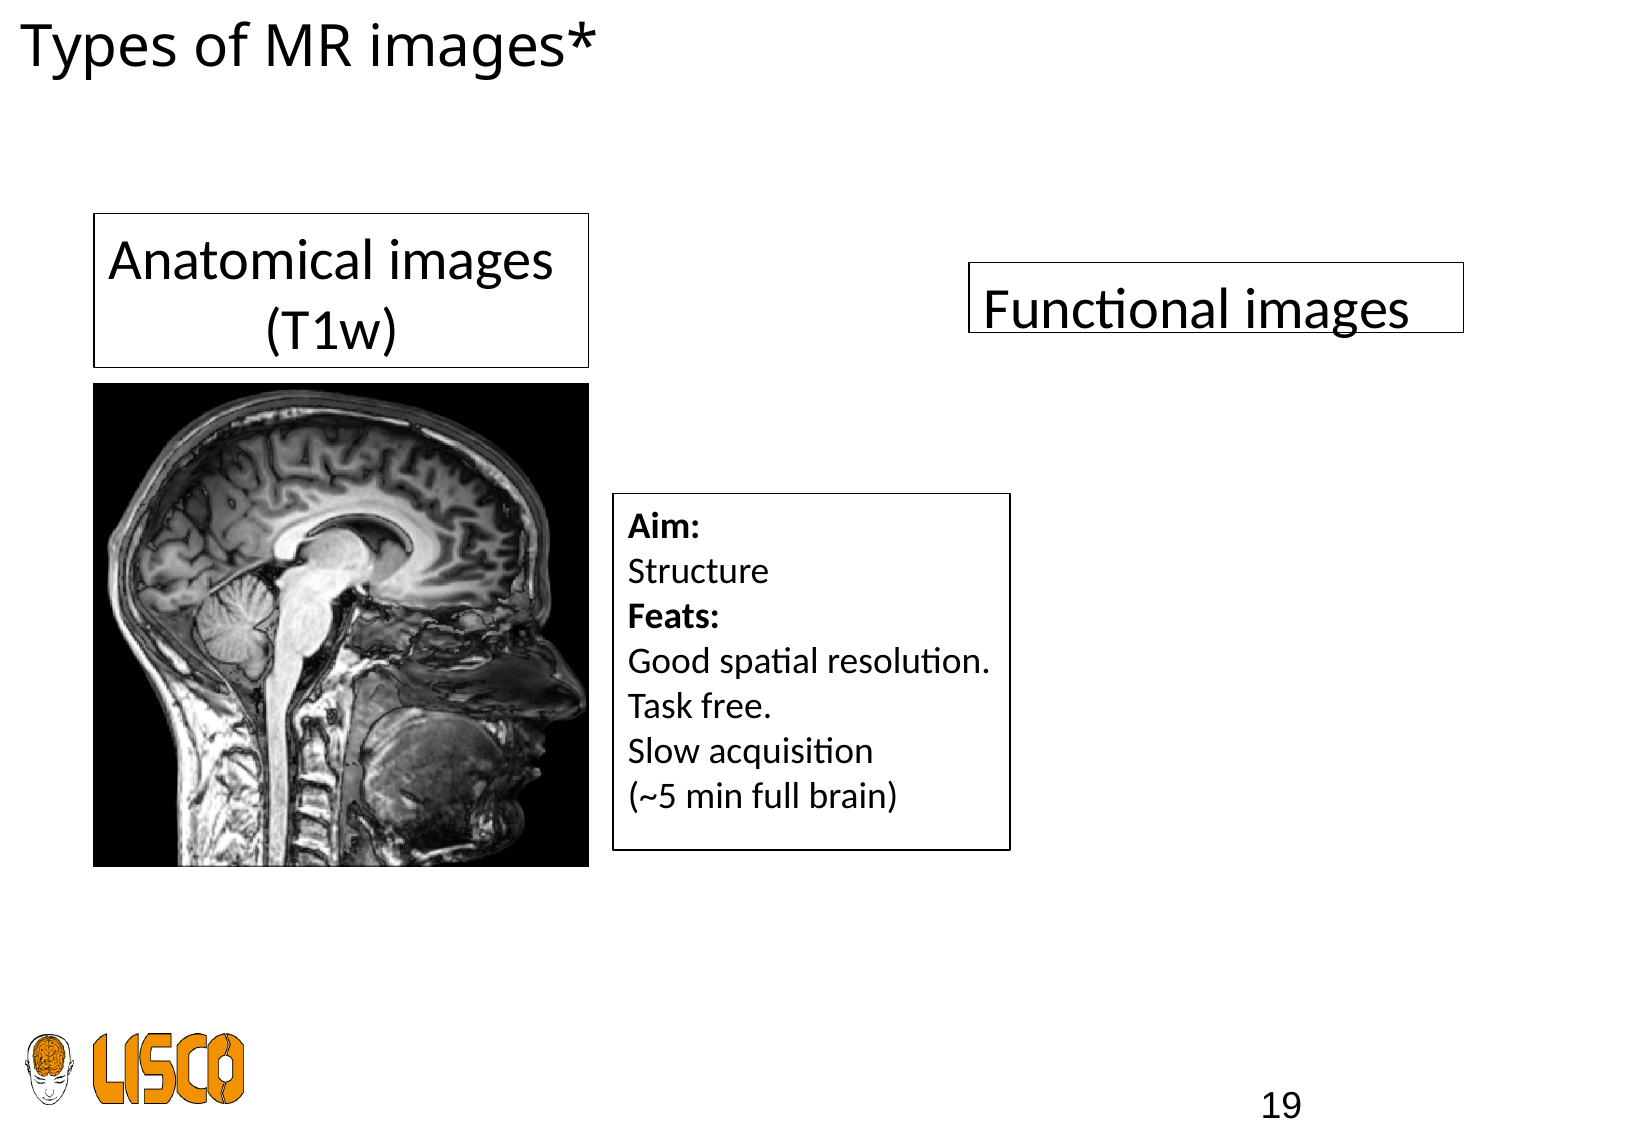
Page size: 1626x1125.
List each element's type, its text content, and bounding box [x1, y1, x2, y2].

picture [93, 1033, 244, 1104]
text_box 1 [1286, 1095, 1296, 1107]
picture [25, 1034, 74, 1105]
text_box Aim: Structure Feats: Good spatial resolution. Task free. Slow acquisition (~5 min full brain) [613, 494, 1010, 850]
text_box Types of MR images* [6, 1, 1623, 123]
text_box Anatomical images (T1w) [94, 214, 589, 368]
text_box 1 [1246, 1073, 1623, 1112]
text_box Functional images [969, 262, 1464, 333]
picture [93, 383, 589, 867]
